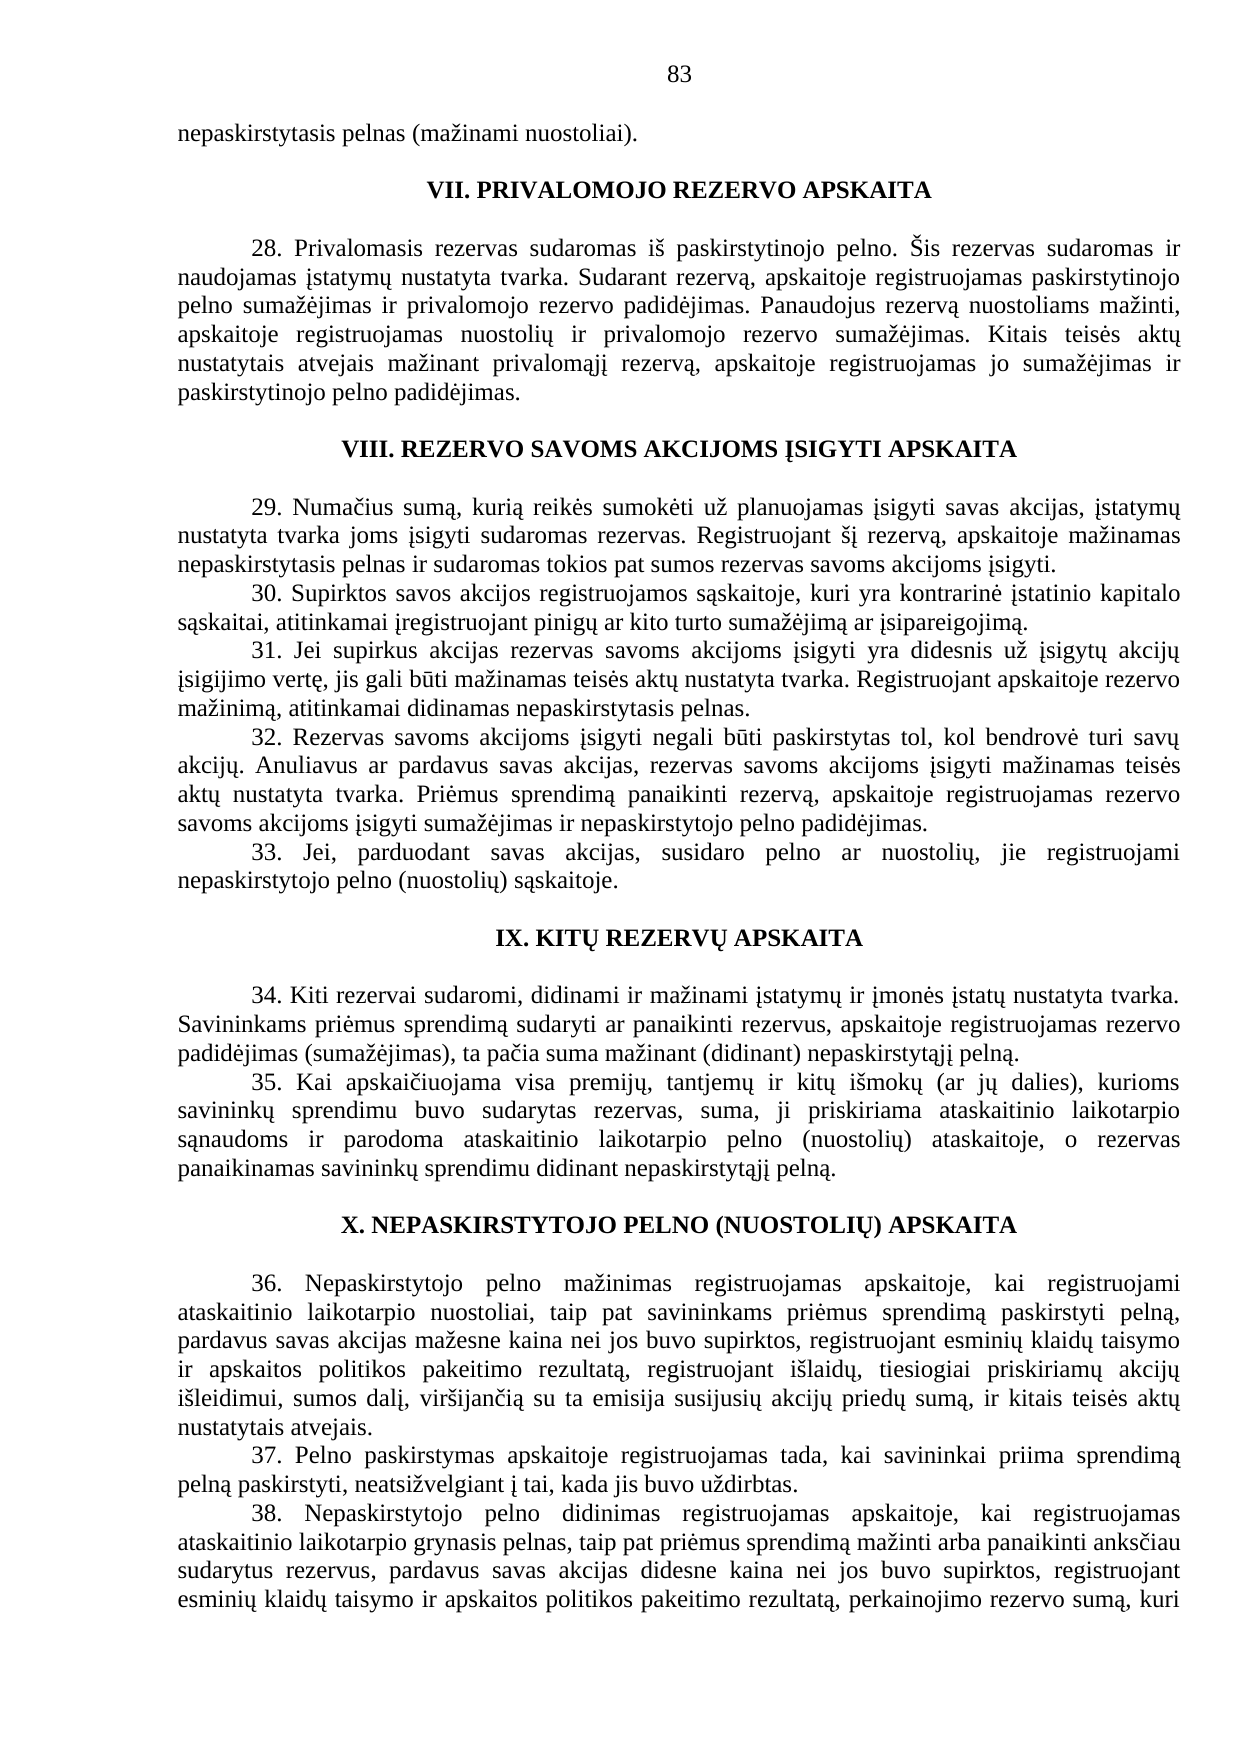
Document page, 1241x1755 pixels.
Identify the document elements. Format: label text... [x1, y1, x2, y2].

text IX. KITŲ REZERVŲ APSKAITA [177, 923, 1181, 952]
text VIII. REZERVO SAVOMS AKCIJOMS ĮSIGYTI APSKAITA [177, 434, 1181, 463]
text 36. Nepaskirstytojo pelno mažinimas registruojamas apskaitoje, kai registruojami ataskaitinio laikotarpio nuostoliai, taip pat savininkams priėmus sprendimą paskirstyti pelną, pardavus savas akcijas mažesne kaina nei jos buvo supirktos, registruojant esminių klaidų taisymo ir apskaitos politikos pakeitimo rezultatą, registruojant išlaidų, tiesiogiai priskiriamų akcijų išleidimui, sumos dalį, viršijančią su ta emisija susijusių akcijų priedų sumą, ir kitais teisės aktų nustatytais atvejais. [177, 1268, 1181, 1441]
text 37. Pelno paskirstymas apskaitoje registruojamas tada, kai savininkai priima sprendimą pelną paskirstyti, neatsižvelgiant į tai, kada jis buvo uždirbtas. [177, 1441, 1181, 1498]
text 33. Jei, parduodant savas akcijas, susidaro pelno ar nuostolių, jie registruojami nepaskirstytojo pelno (nuostolių) sąskaitoje. [177, 837, 1181, 894]
text X. NEPASKIRSTYTOJO PELNO (NUOSTOLIŲ) APSKAITA [177, 1211, 1181, 1239]
text 32. Rezervas savoms akcijoms įsigyti negali būti paskirstytas tol, kol bendrovė turi savų akcijų. Anuliavus ar pardavus savas akcijas, rezervas savoms akcijoms įsigyti mažinamas teisės aktų nustatyta tvarka. Priėmus sprendimą panaikinti rezervą, apskaitoje registruojamas rezervo savoms akcijoms įsigyti sumažėjimas ir nepaskirstytojo pelno padidėjimas. [177, 722, 1181, 837]
text VII. PRIVALOMOJO REZERVO APSKAITA [177, 176, 1181, 204]
text 28. Privalomasis rezervas sudaromas iš paskirstytinojo pelno. Šis rezervas sudaromas ir naudojamas įstatymų nustatyta tvarka. Sudarant rezervą, apskaitoje registruojamas paskirstytinojo pelno sumažėjimas ir privalomojo rezervo padidėjimas. Panaudojus rezervą nuostoliams mažinti, apskaitoje registruojamas nuostolių ir privalomojo rezervo sumažėjimas. Kitais teisės aktų nustatytais atvejais mažinant privalomąjį rezervą, apskaitoje registruojamas jo sumažėjimas ir paskirstytinojo pelno padidėjimas. [177, 233, 1181, 406]
text nepaskirstytasis pelnas (mažinami nuostoliai). [177, 118, 1181, 147]
text 38. Nepaskirstytojo pelno didinimas registruojamas apskaitoje, kai registruojamas ataskaitinio laikotarpio grynasis pelnas, taip pat priėmus sprendimą mažinti arba panaikinti anksčiau sudarytus rezervus, pardavus savas akcijas didesne kaina nei jos buvo supirktos, registruojant esminių klaidų taisymo ir apskaitos politikos pakeitimo rezultatą, perkainojimo rezervo sumą, kuri [177, 1498, 1181, 1613]
text 35. Kai apskaičiuojama visa premijų, tantjemų ir kitų išmokų (ar jų dalies), kurioms savininkų sprendimu buvo sudarytas rezervas, suma, ji priskiriama ataskaitinio laikotarpio sąnaudoms ir parodoma ataskaitinio laikotarpio pelno (nuostolių) ataskaitoje, o rezervas panaikinamas savininkų sprendimu didinant nepaskirstytąjį pelną. [177, 1067, 1181, 1182]
text 34. Kiti rezervai sudaromi, didinami ir mažinami įstatymų ir įmonės įstatų nustatyta tvarka. Savininkams priėmus sprendimą sudaryti ar panaikinti rezervus, apskaitoje registruojamas rezervo padidėjimas (sumažėjimas), ta pačia suma mažinant (didinant) nepaskirstytąjį pelną. [177, 981, 1181, 1067]
text 30. Supirktos savos akcijos registruojamos sąskaitoje, kuri yra kontrarinė įstatinio kapitalo sąskaitai, atitinkamai įregistruojant pinigų ar kito turto sumažėjimą ar įsipareigojimą. [177, 578, 1181, 636]
text 31. Jei supirkus akcijas rezervas savoms akcijoms įsigyti yra didesnis už įsigytų akcijų įsigijimo vertę, jis gali būti mažinamas teisės aktų nustatyta tvarka. Registruojant apskaitoje rezervo mažinimą, atitinkamai didinamas nepaskirstytasis pelnas. [177, 636, 1181, 722]
text 29. Numačius sumą, kurią reikės sumokėti už planuojamas įsigyti savas akcijas, įstatymų nustatyta tvarka joms įsigyti sudaromas rezervas. Registruojant šį rezervą, apskaitoje mažinamas nepaskirstytasis pelnas ir sudaromas tokios pat sumos rezervas savoms akcijoms įsigyti. [177, 492, 1181, 578]
